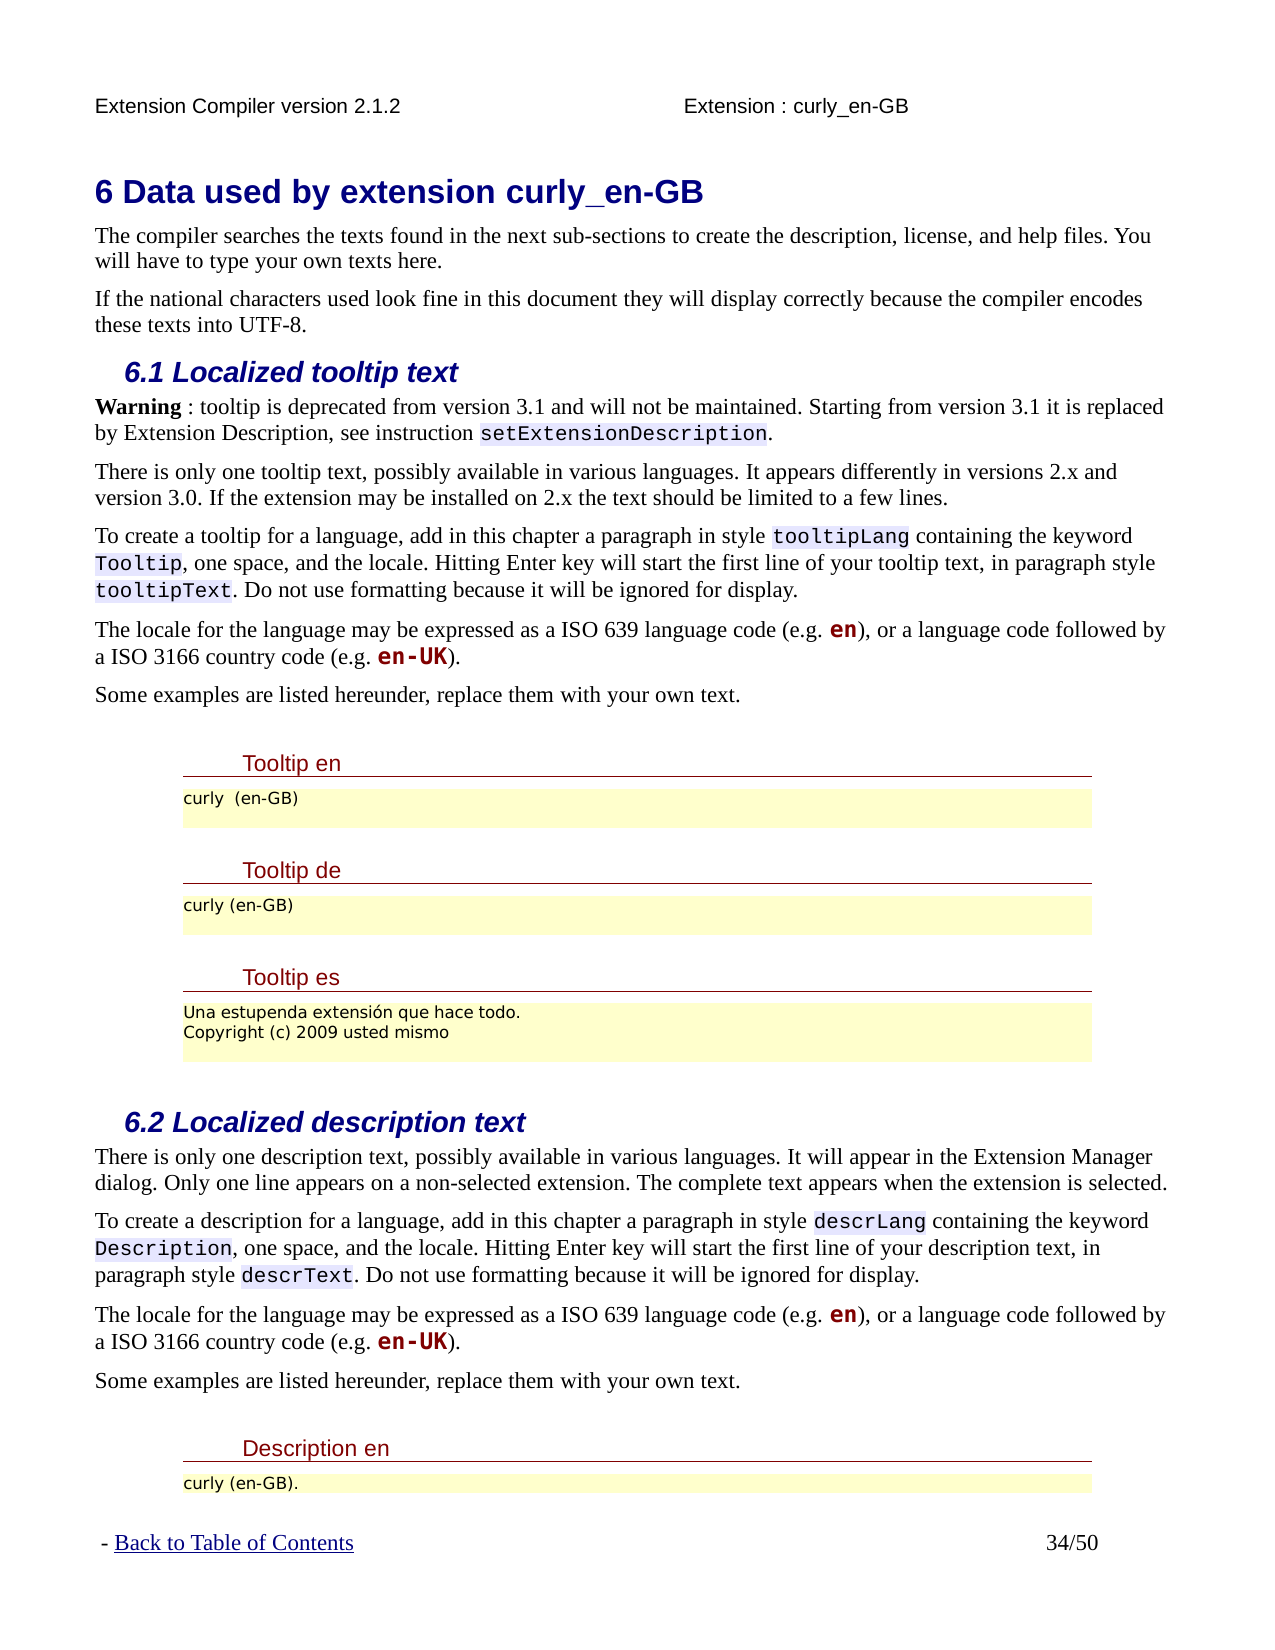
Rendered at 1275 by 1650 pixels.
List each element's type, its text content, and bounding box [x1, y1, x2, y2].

text Description en [183, 1435, 1092, 1461]
text To create a description for a language, add in this chapter a paragraph in style descrLang containing the keyword Description, one space, and the locale. Hitting Enter key will start the first line of your description text, in paragraph style descrText. Do not use formatting because it will be ignored for display. [94, 1208, 1181, 1289]
text The locale for the language may be expressed as a ISO 639 language code (e.g. en), or a language code followed by a ISO 3166 country code (e.g. en-UK). [94, 616, 1181, 670]
text Tooltip de [183, 857, 1092, 883]
text Copyright (c) 2009 usted mismo [183, 1023, 1092, 1042]
text If the national characters used look fine in this document they will display correctly because the compiler encodes these texts into UTF-8. [94, 286, 1181, 337]
subtitle Localized tooltip text [124, 356, 1181, 388]
text Una estupenda extensión que hace todo. [183, 1003, 1092, 1023]
text The locale for the language may be expressed as a ISO 639 language code (e.g. en), or a language code followed by a ISO 3166 country code (e.g. en-UK). [94, 1301, 1181, 1355]
subtitle Localized description text [124, 1106, 1181, 1138]
subtitle Data used by extension curly_en-GB [94, 172, 1181, 210]
text The compiler searches the texts found in the next sub-sections to create the description, license, and help files. You will have to type your own texts here. [94, 222, 1181, 273]
text curly (en-GB) [183, 789, 1092, 808]
text There is only one description text, possibly available in various languages. It will appear in the Extension Manager dialog. Only one line appears on a non-selected extension. The complete text appears when the extension is selected. [94, 1144, 1181, 1195]
text To create a tooltip for a language, add in this chapter a paragraph in style tooltipLang containing the keyword Tooltip, one space, and the locale. Hitting Enter key will start the first line of your tooltip text, in paragraph style tooltipText. Do not use formatting because it will be ignored for display. [94, 522, 1181, 603]
text There is only one tooltip text, possibly available in various languages. It appears differently in versions 2.x and version 3.0. If the extension may be installed on 2.x the text should be limited to a few lines. [94, 459, 1181, 510]
text Tooltip en [183, 750, 1092, 776]
text Warning : tooltip is deprecated from version 3.1 and will not be maintained. Starting from version 3.1 it is replaced by Extension Description, see instruction setExtensionDescription. [94, 394, 1181, 446]
text Tooltip es [183, 964, 1092, 991]
text curly (en-GB). [183, 1474, 1092, 1493]
text Some examples are listed hereunder, replace them with your own text. [94, 1368, 1181, 1393]
text Some examples are listed hereunder, replace them with your own text. [94, 682, 1181, 708]
text curly (en-GB) [183, 896, 1092, 916]
